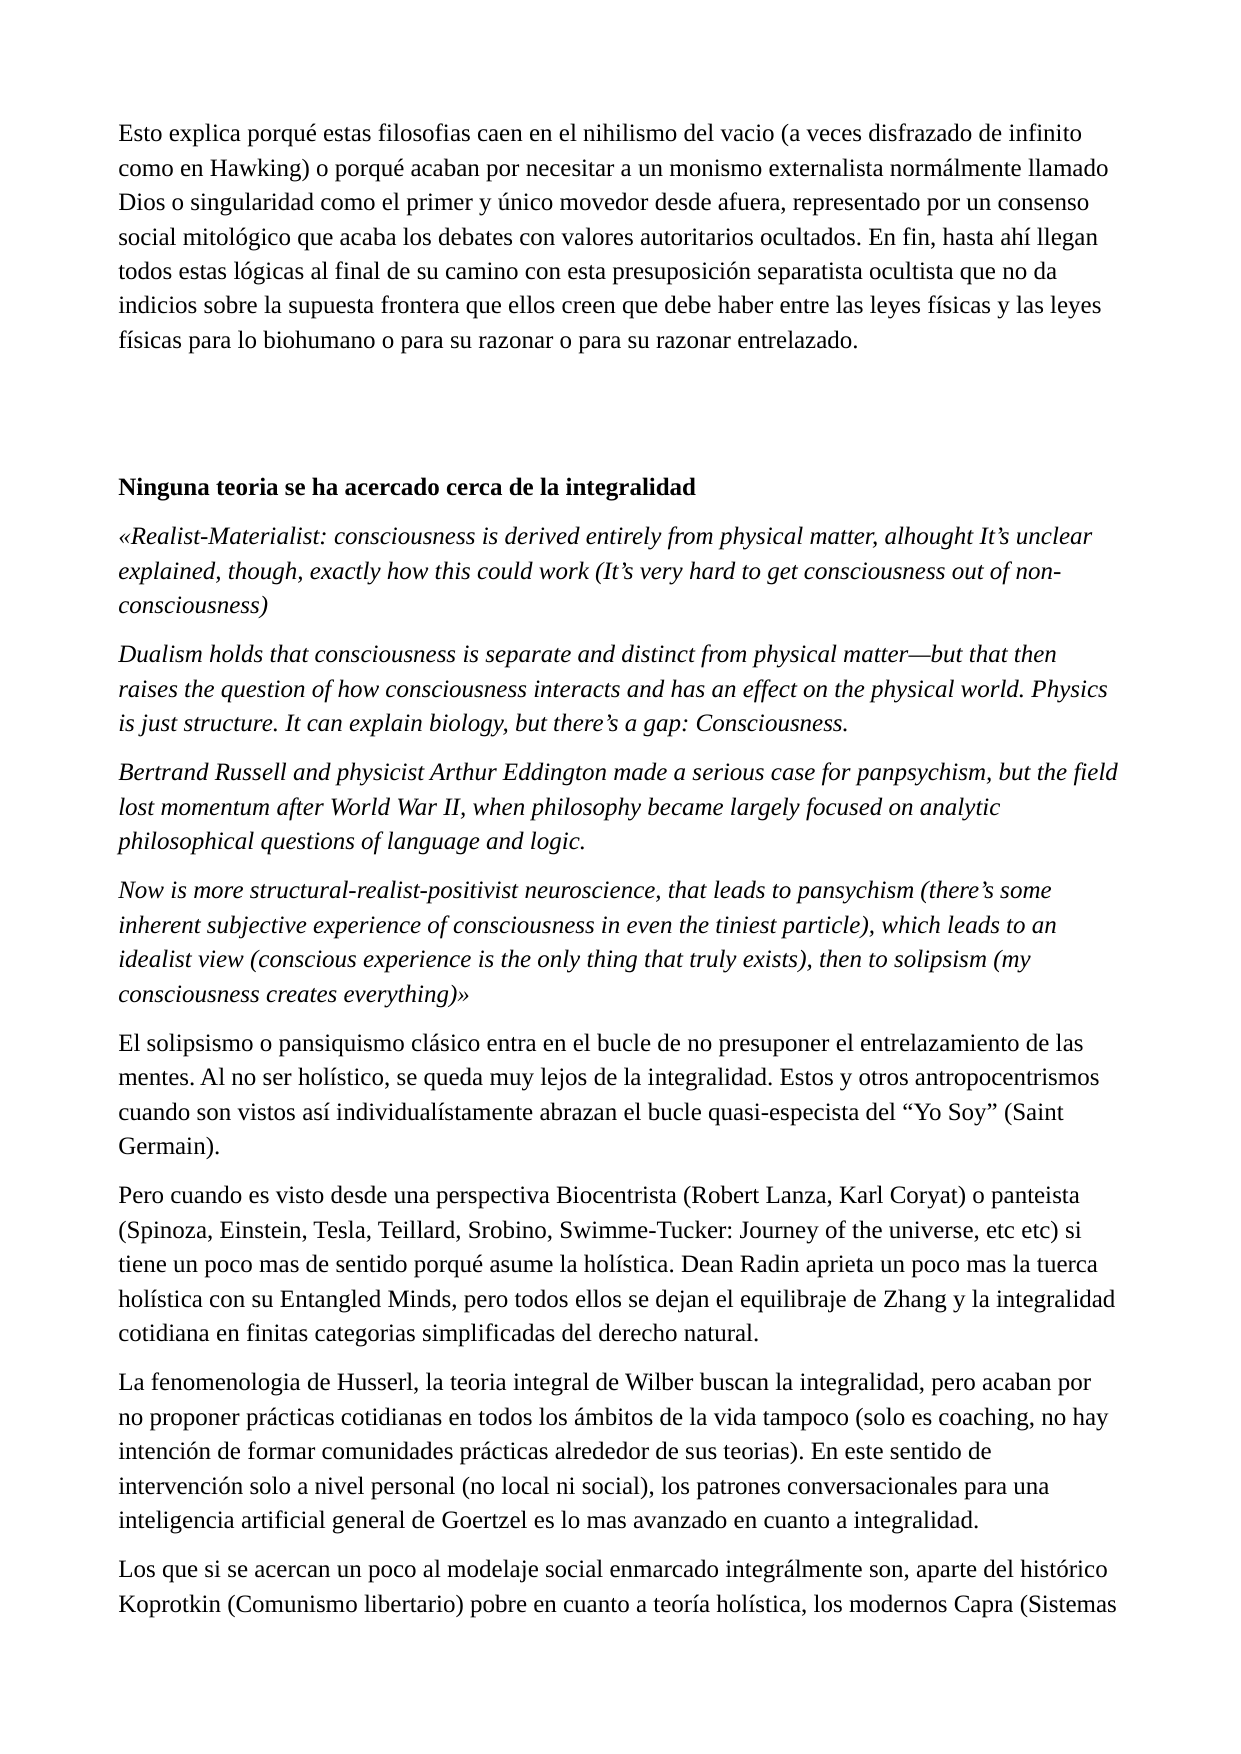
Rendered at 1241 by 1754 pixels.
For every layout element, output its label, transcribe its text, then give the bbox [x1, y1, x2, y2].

text «Realist-Materialist: consciousness is derived entirely from physical matter, alhought It’s unclear explained, though, exactly how this could work (It’s very hard to get consciousness out of non-consciousness) [118, 521, 1122, 619]
text La fenomenologia de Husserl, la teoria integral de Wilber buscan la integralidad, pero acaban por no proponer prácticas cotidianas en todos los ámbitos de la vida tampoco (solo es coaching, no hay intención de formar comunidades prácticas alrededor de sus teorias). En este sentido de intervención solo a nivel personal (no local ni social), los patrones conversacionales para una inteligencia artificial general de Goertzel es lo mas avanzado en cuanto a integralidad. [118, 1367, 1122, 1534]
text El solipsismo o pansiquismo clásico entra en el bucle de no presuponer el entrelazamiento de las mentes. Al no ser holístico, se queda muy lejos de la integralidad. Estos y otros antropocentrismos cuando son vistos así individualístamente abrazan el bucle quasi-especista del “Yo Soy” (Saint Germain). [118, 1028, 1122, 1160]
text Esto explica porqué estas filosofias caen en el nihilismo del vacio (a veces disfrazado de infinito como en Hawking) o porqué acaban por necesitar a un monismo externalista normálmente llamado Dios o singularidad como el primer y único movedor desde afuera, representado por un consenso social mitológico que acaba los debates con valores autoritarios ocultados. En fin, hasta ahí llegan todos estas lógicas al final de su camino con esta presuposición separatista ocultista que no da indicios sobre la supuesta frontera que ellos creen que debe haber entre las leyes físicas y las leyes físicas para lo biohumano o para su razonar o para su razonar entrelazado. [118, 118, 1122, 354]
text Dualism holds that consciousness is separate and distinct from physical matter—but that then raises the question of how consciousness interacts and has an effect on the physical world. Physics is just structure. It can explain biology, but there’s a gap: Consciousness. [118, 639, 1122, 737]
text Now is more structural-realist-positivist neuroscience, that leads to pansychism (there’s some inherent subjective experience of consciousness in even the tiniest particle), which leads to an idealist view (conscious experience is the only thing that truly exists), then to solipsism (my consciousness creates everything)» [118, 875, 1122, 1007]
text Los que si se acercan un poco al modelaje social enmarcado integrálmente son, aparte del histórico Koprotkin (Comunismo libertario) pobre en cuanto a teoría holística, los modernos Capra (Sistemas [118, 1554, 1122, 1617]
text Bertrand Russell and physicist Arthur Eddington made a serious case for panpsychism, but the field lost momentum after World War II, when philosophy became largely focused on analytic philosophical questions of language and logic. [118, 757, 1122, 855]
text Ninguna teoria se ha acercado cerca de la integralidad [118, 472, 1122, 501]
text Pero cuando es visto desde una perspectiva Biocentrista (Robert Lanza, Karl Coryat) o panteista (Spinoza, Einstein, Tesla, Teillard, Srobino, Swimme-Tucker: Journey of the universe, etc etc) si tiene un poco mas de sentido porqué asume la holística. Dean Radin aprieta un poco mas la tuerca holística con su Entangled Minds, pero todos ellos se dejan el equilibraje de Zhang y la integralidad cotidiana en finitas categorias simplificadas del derecho natural. [118, 1180, 1122, 1347]
